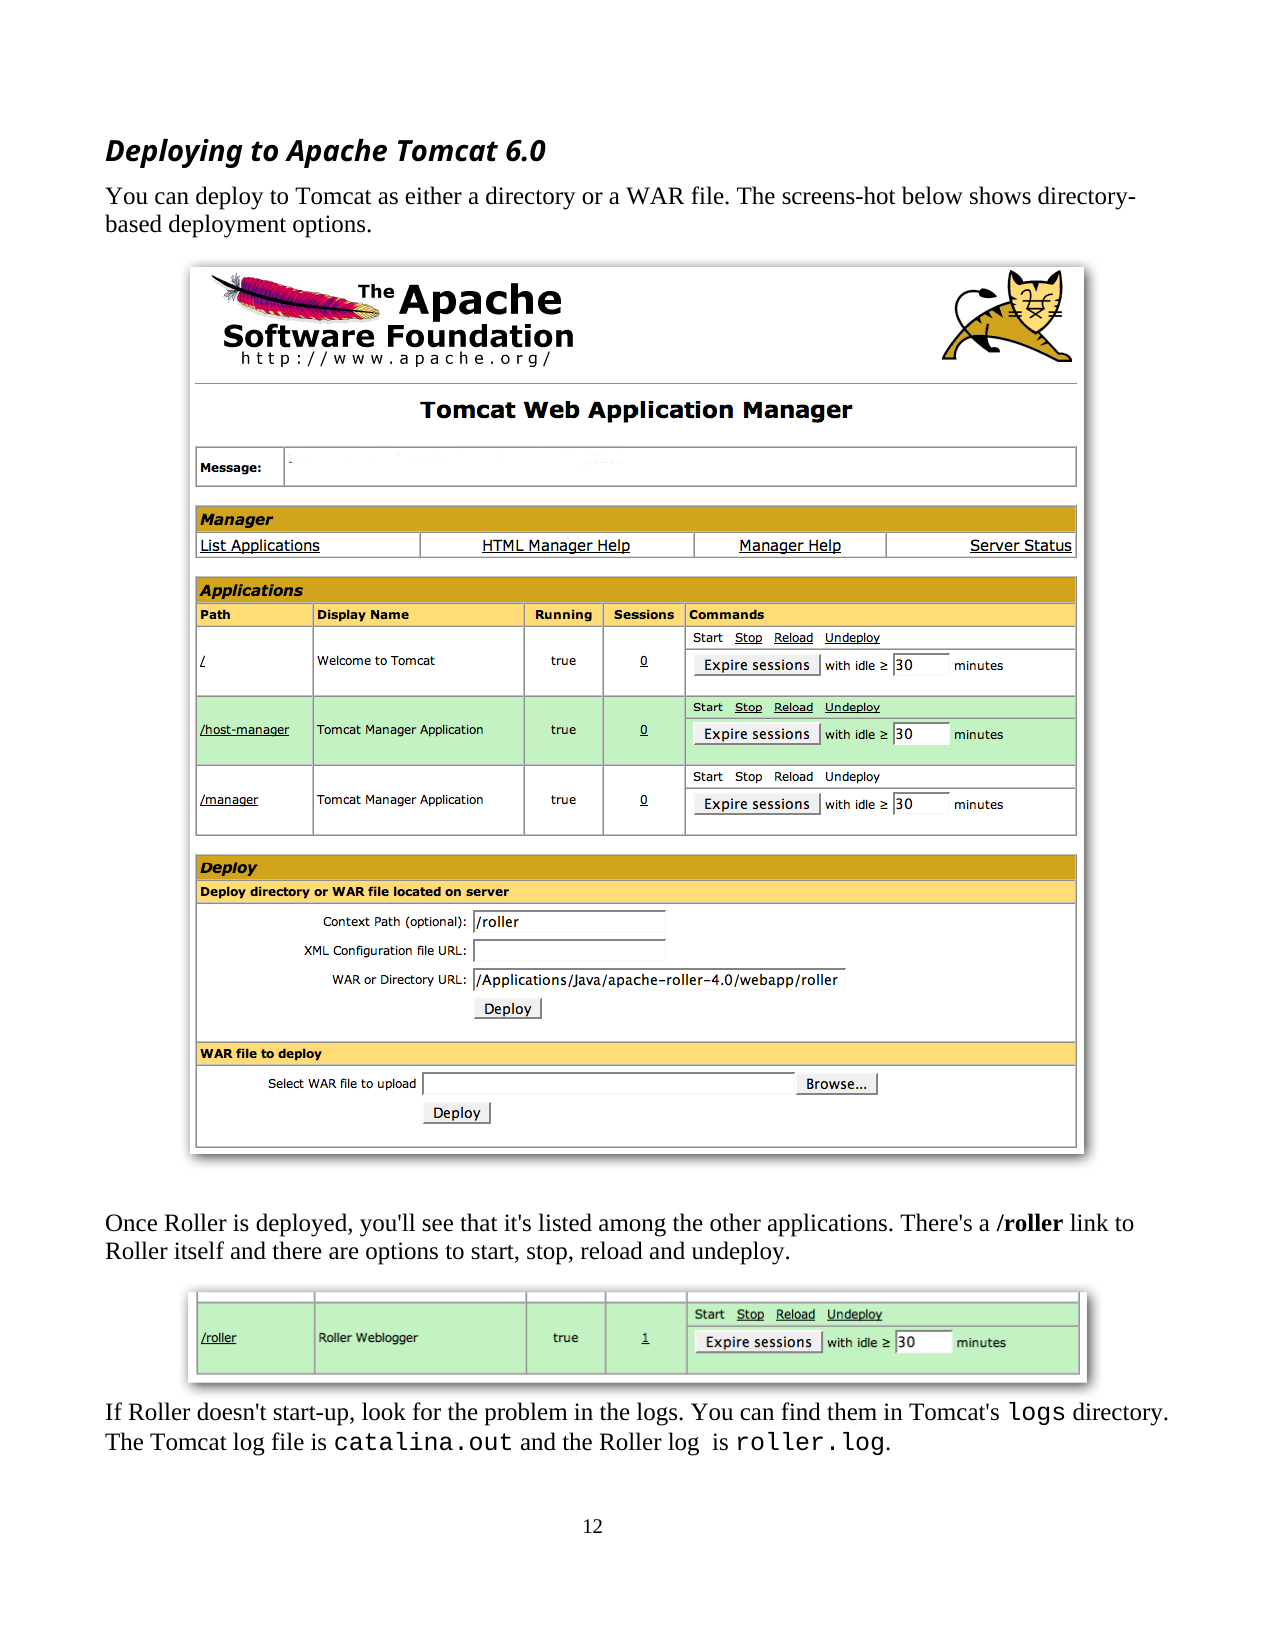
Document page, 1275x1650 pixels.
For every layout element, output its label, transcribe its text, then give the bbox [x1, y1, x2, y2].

text Once Roller is deployed, you'll see that it's listed among the other applications. There's a /roller link to Roller itself and there are options to start, stop, reload and undeploy. [105, 1209, 1170, 1265]
picture [172, 1277, 1103, 1399]
subtitle Deploying to Apache Tomcat 6.0 [105, 130, 1170, 170]
picture [173, 250, 1102, 1170]
text You can deploy to Tomcat as either a directory or a WAR file. The screens-hot below shows directory-based deployment options. [105, 182, 1170, 238]
text If Roller doesn't start-up, look for the problem in the logs. You can find them in Tomcat's logs directory. The Tomcat log file is catalina.out and the Roller log is roller.log. [105, 1399, 1170, 1458]
